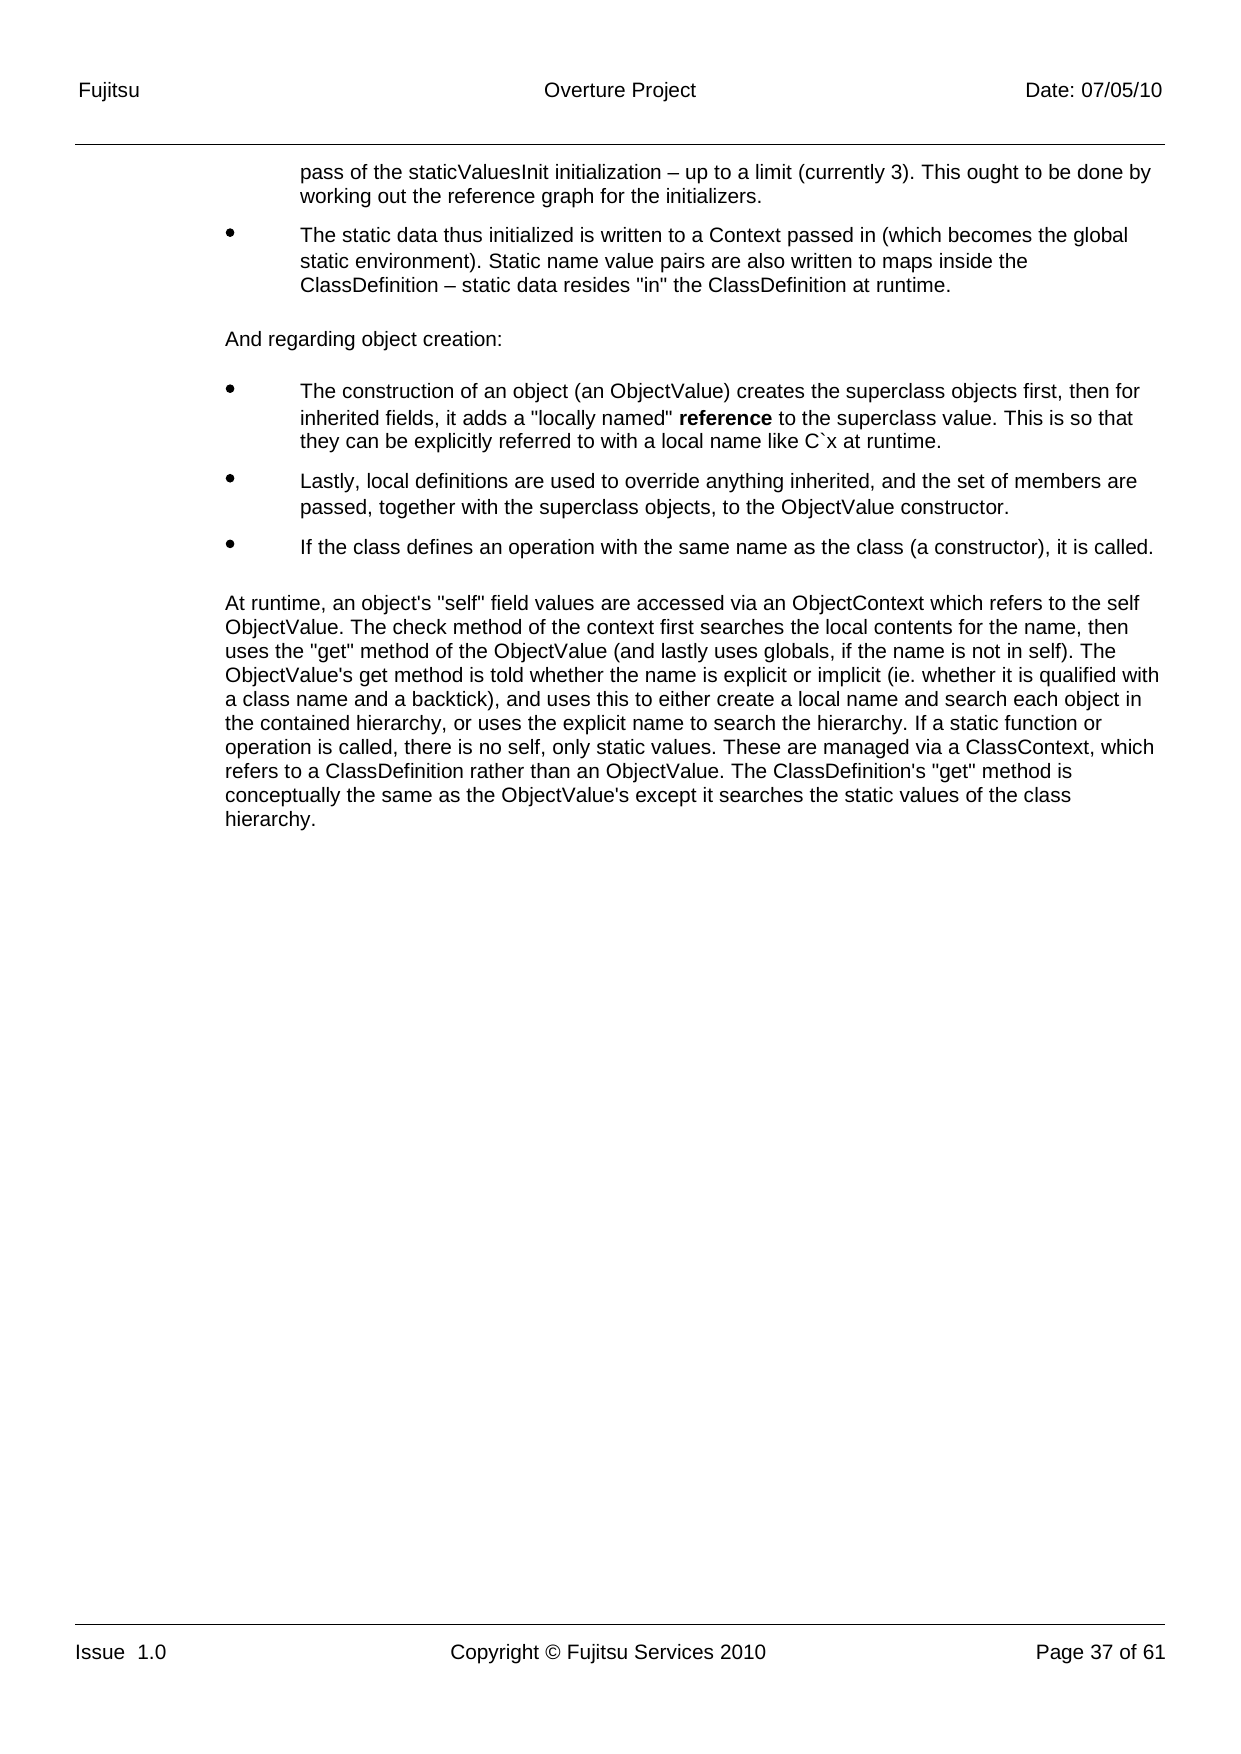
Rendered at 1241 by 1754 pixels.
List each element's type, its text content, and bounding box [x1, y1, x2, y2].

text At runtime, an object's "self" field values are accessed via an ObjectContext which refers to the self ObjectValue. The check method of the context first searches the local contents for the name, then uses the "get" method of the ObjectValue (and lastly uses globals, if the name is not in self). The ObjectValue's get method is told whether the name is explicit or implicit (ie. whether it is qualified with a class name and a backtick), and uses this to either create a local name and search each object in the contained hierarchy, or uses the explicit name to search the hierarchy. If a static function or operation is called, there is no self, only static values. These are managed via a ClassContext, which refers to a ClassDefinition rather than an ObjectValue. The ClassDefinition's "get" method is conceptually the same as the ObjectValue's except it searches the static values of the class hierarchy. [225, 591, 1165, 831]
text And regarding object creation: [225, 327, 1165, 351]
list If the class defines an operation with the same name as the class (a constructor), it is called. [225, 534, 1165, 561]
list pass of the staticValuesInit initialization – up to a limit (currently 3). This ought to be done by working out the reference graph for the initializers. [225, 160, 1165, 208]
list The static data thus initialized is written to a Context passed in (which becomes the global static environment). Static name value pairs are also written to maps inside the ClassDefinition – static data resides "in" the ClassDefinition at runtime. [225, 223, 1165, 297]
list Lastly, local definitions are used to override anything inherited, and the set of members are passed, together with the superclass objects, to the ObjectValue constructor. [225, 468, 1165, 519]
list The construction of an object (an ObjectValue) creates the superclass objects first, then for inherited fields, it adds a "locally named" reference to the superclass value. This is so that they can be explicitly referred to with a local name like C`x at runtime. [225, 379, 1165, 453]
